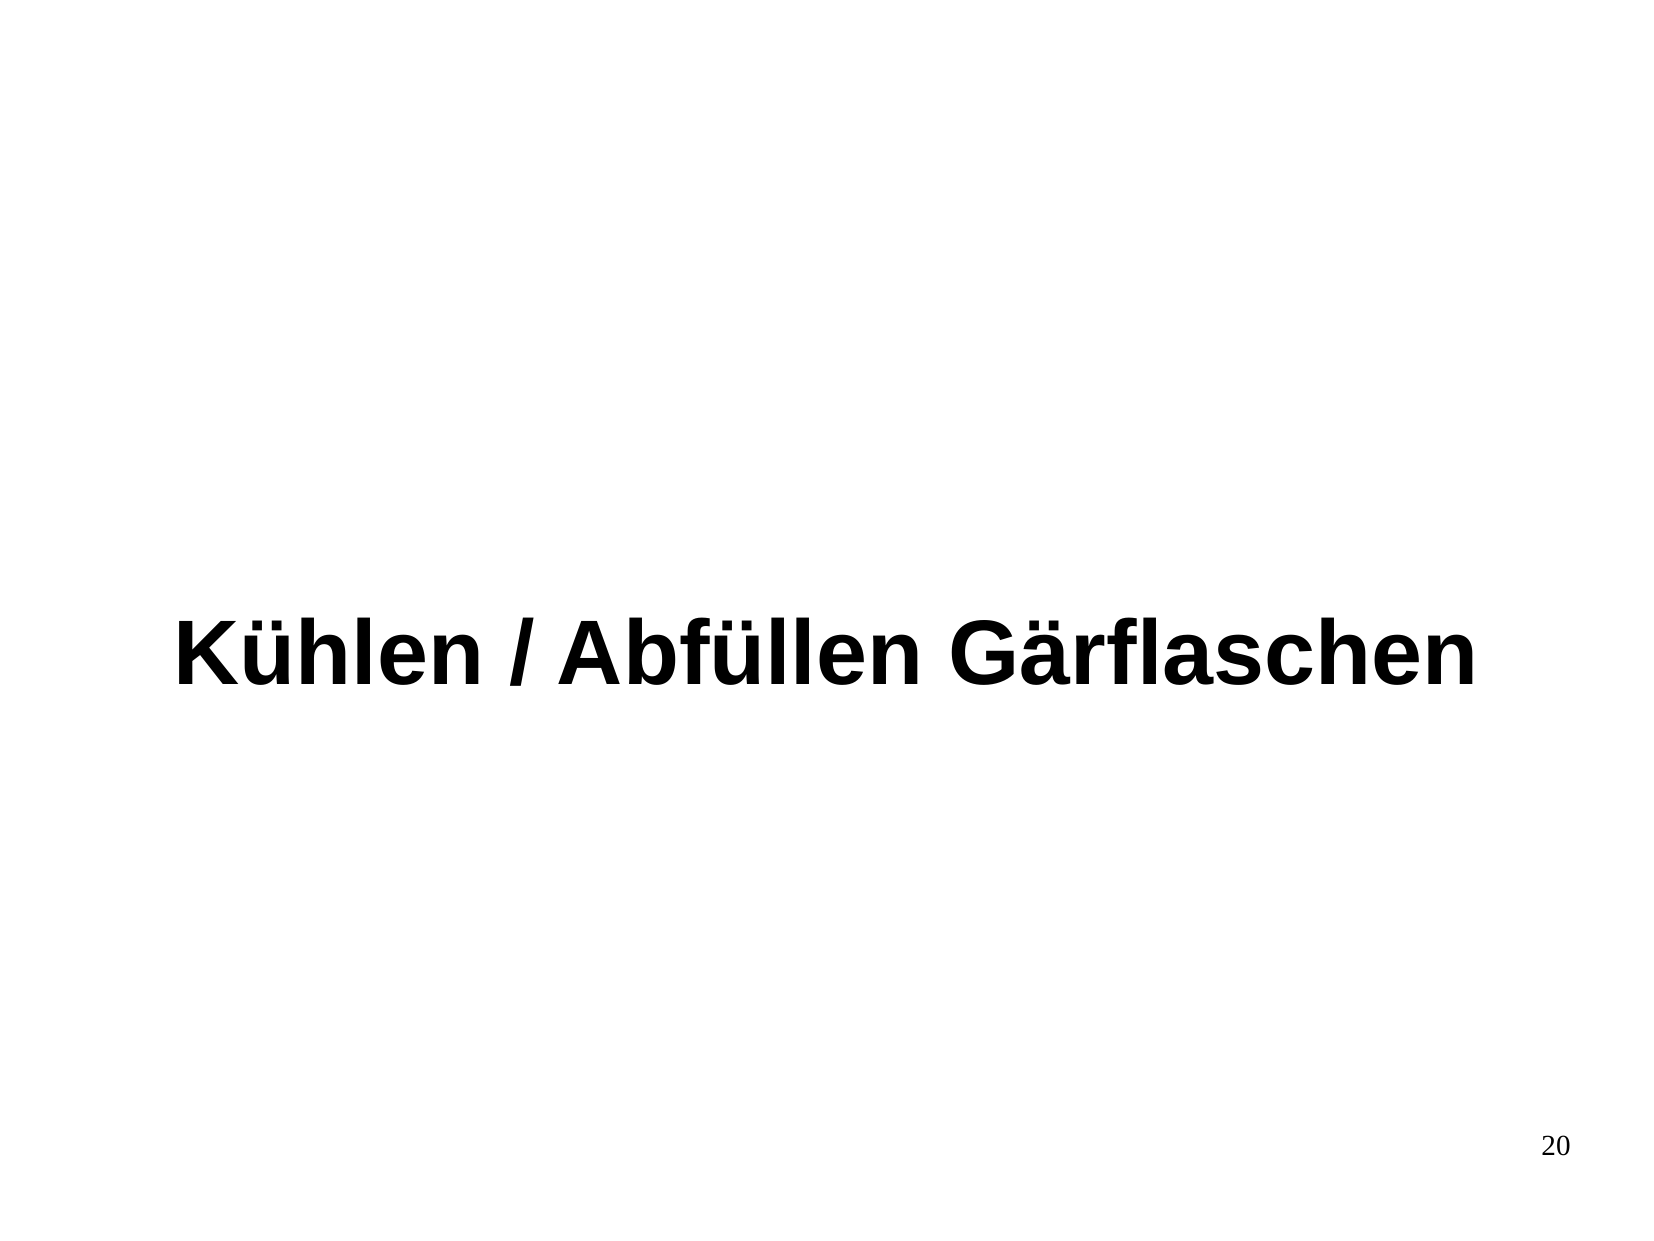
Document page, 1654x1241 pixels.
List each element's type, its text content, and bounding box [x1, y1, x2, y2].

title Kühlen / Abfüllen Gärflaschen [82, 548, 1571, 756]
